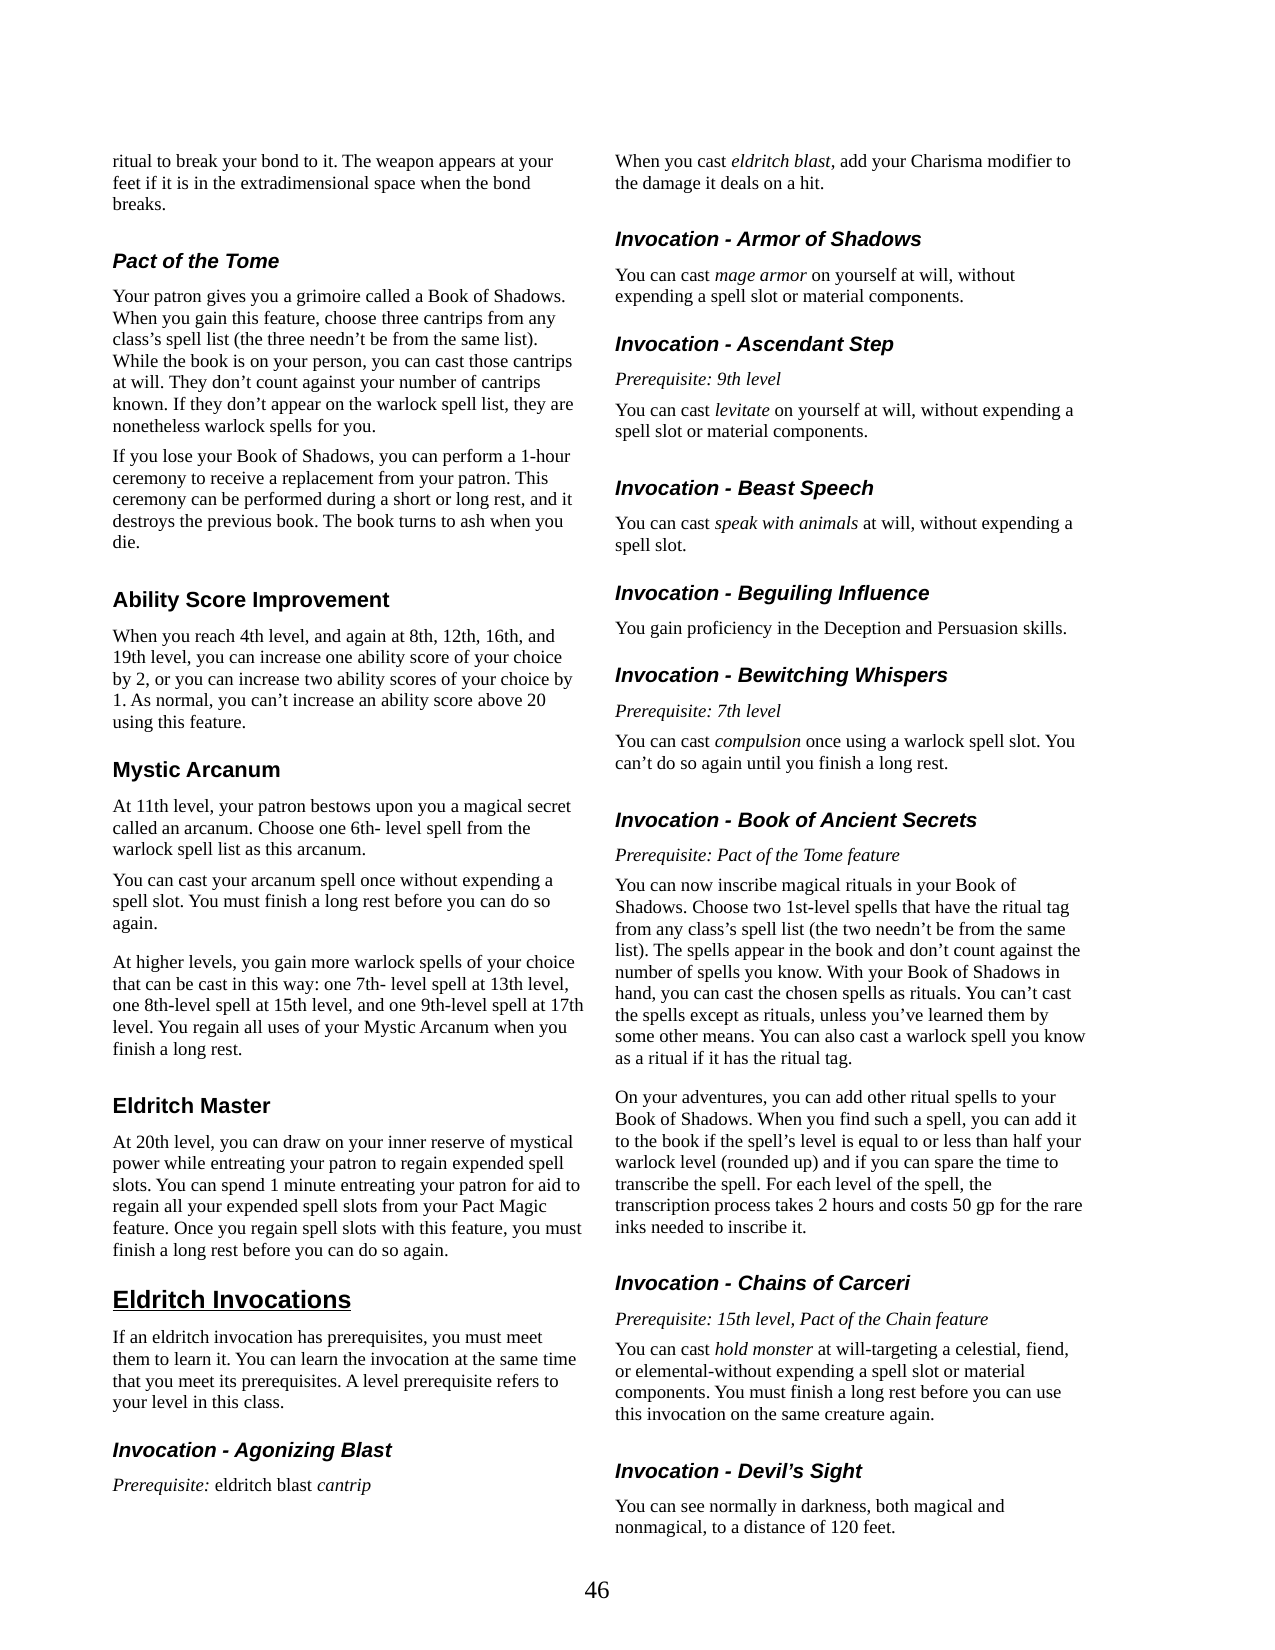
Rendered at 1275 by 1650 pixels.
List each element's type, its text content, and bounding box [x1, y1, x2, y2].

text Prerequisite: eldritch blast cantrip [112, 1474, 585, 1496]
subtitle Invocation - Ascendant Step [615, 332, 1087, 356]
text Your patron gives you a grimoire called a Book of Shadows. When you gain this feature, choose three cantrips from any class’s spell list (the three needn’t be from the same list). While the book is on your person, you can cast those cantrips at will. They don’t count against your number of cantrips known. If they don’t appear on the warlock spell list, they are nonetheless warlock spells for you. [112, 285, 585, 436]
subtitle Invocation - Chains of Carceri [615, 1271, 1087, 1295]
text At 11th level, your patron bestows upon you a magical secret called an arcanum. Choose one 6th- level spell from the warlock spell list as this arcanum. [112, 795, 585, 860]
text You gain proficiency in the Deception and Persuasion skills. [615, 617, 1087, 638]
subtitle Pact of the Tome [112, 249, 585, 273]
text You can see normally in darkness, both magical and nonmagical, to a distance of 120 feet. [615, 1495, 1087, 1538]
text You can cast your arcanum spell once without expending a spell slot. You must finish a long rest before you can do so again. [112, 869, 585, 933]
text Prerequisite: Pact of the Tome feature [615, 844, 1087, 865]
subtitle Invocation - Armor of Shadows [615, 227, 1087, 251]
text You can cast compulsion once using a warlock spell slot. You can’t do so again until you finish a long rest. [615, 730, 1087, 773]
subtitle Invocation - Devil’s Sight [615, 1458, 1087, 1482]
text When you reach 4th level, and again at 8th, 12th, 16th, and 19th level, you can increase one ability score of your choice by 2, or you can increase two ability scores of your choice by 1. As normal, you can’t increase an ability score above 20 using this feature. [112, 624, 585, 732]
text At higher levels, you gain more warlock spells of your choice that can be cast in this way: one 7th- level spell at 13th level, one 8th-level spell at 15th level, and one 9th-level spell at 17th level. You regain all uses of your Mystic Arcanum when you finish a long rest. [112, 951, 585, 1059]
subtitle Invocation - Agonizing Blast [112, 1438, 585, 1462]
subtitle Mystic Arcanum [112, 757, 585, 782]
text When you cast eldritch blast, add your Charisma modifier to the damage it deals on a hit. [615, 150, 1087, 193]
text Prerequisite: 7th level [615, 700, 1087, 721]
text If an eldritch invocation has prerequisites, you must meet them to learn it. You can learn the invocation at the same time that you meet its prerequisites. A level prerequisite refers to your level in this class. [112, 1326, 585, 1413]
subtitle Eldritch Master [112, 1093, 585, 1118]
text Prerequisite: 15th level, Pact of the Chain feature [615, 1308, 1087, 1329]
text You can now inscribe magical rituals in your Book of Shadows. Choose two 1st-level spells that have the ritual tag from any class’s spell list (the two needn’t be from the same list). The spells appear in the book and don’t count against the number of spells you know. With your Book of Shadows in hand, you can cast the chosen spells as rituals. You can’t cast the spells except as rituals, unless you’ve learned them by some other means. You can also cast a warlock spell you know as a ritual if it has the ritual tag. [615, 874, 1087, 1068]
text You can cast hold monster at will-targeting a celestial, fiend, or elemental-without expending a spell slot or material components. You must finish a long rest before you can use this invocation on the same creature again. [615, 1338, 1087, 1424]
text On your adventures, you can add other ritual spells to your Book of Shadows. When you find such a spell, you can add it to the book if the spell’s level is equal to or less than half your warlock level (rounded up) and if you can spare the time to transcribe the spell. For each level of the spell, the transcription process takes 2 hours and costs 50 gp for the rare inks needed to inscribe it. [615, 1086, 1087, 1237]
subtitle Invocation - Book of Ancient Secrets [615, 807, 1087, 831]
text Prerequisite: 9th level [615, 368, 1087, 390]
subtitle Ability Score Improvement [112, 587, 585, 612]
subtitle Invocation - Beguiling Influence [615, 580, 1087, 604]
text You can cast speak with animals at will, without expending a spell slot. [615, 512, 1087, 555]
text ritual to break your bond to it. The weapon appears at your feet if it is in the extradimensional space when the bond breaks. [112, 150, 585, 215]
subtitle Invocation - Bewitching Whispers [615, 663, 1087, 687]
text You can cast mage armor on yourself at will, without expending a spell slot or material components. [615, 263, 1087, 307]
text If you lose your Book of Shadows, you can perform a 1-hour ceremony to receive a replacement from your patron. This ceremony can be performed during a short or long rest, and it destroys the previous book. The book turns to ash when you die. [112, 445, 585, 553]
subtitle Invocation - Beast Speech [615, 476, 1087, 500]
text At 20th level, you can draw on your inner reserve of mystical power while entreating your patron to regain expended spell slots. You can spend 1 minute entreating your patron for aid to regain all your expended spell slots from your Pact Magic feature. Once you regain spell slots with this feature, you must finish a long rest before you can do so again. [112, 1131, 585, 1260]
subtitle Eldritch Invocations [112, 1285, 585, 1314]
text You can cast levitate on yourself at will, without expending a spell slot or material components. [615, 399, 1087, 442]
